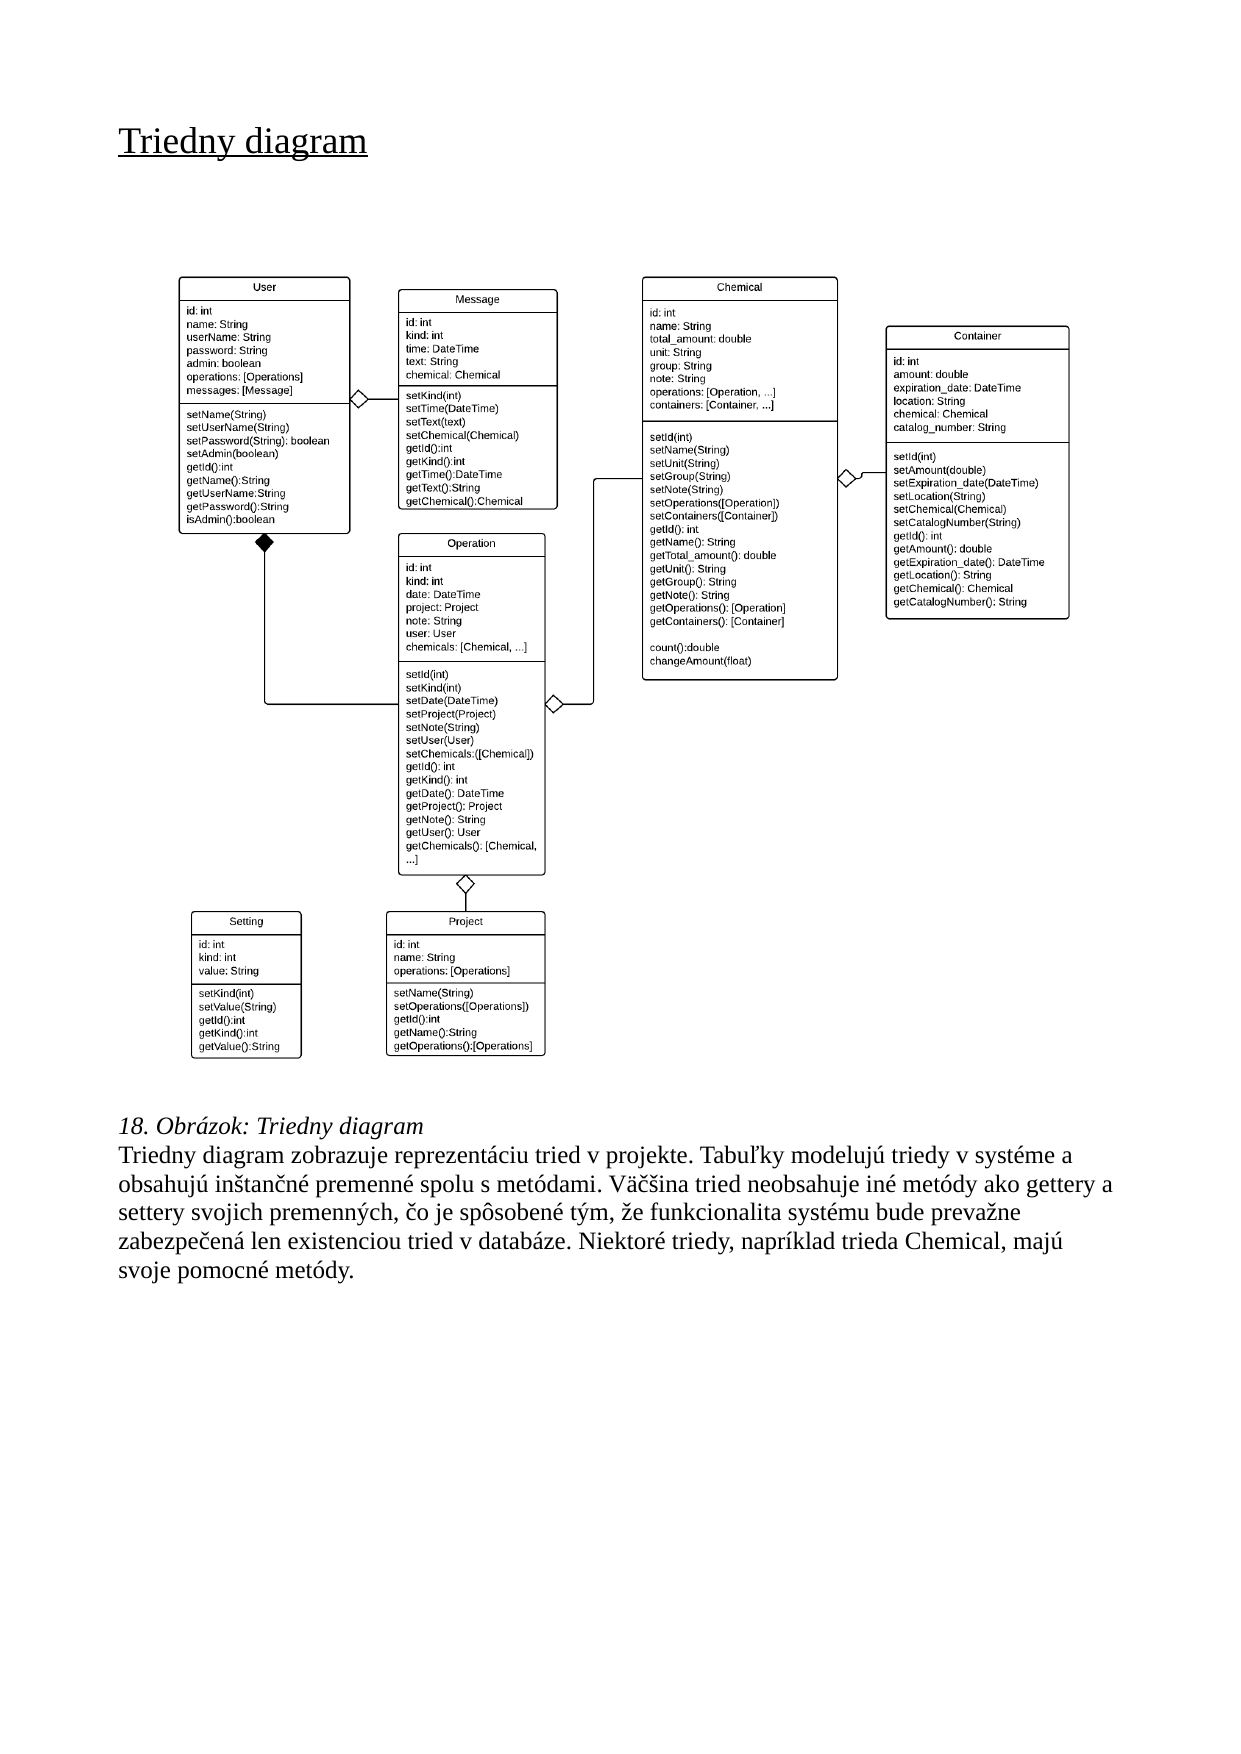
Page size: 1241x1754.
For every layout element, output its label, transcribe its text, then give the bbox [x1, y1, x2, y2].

text 18. Obrázok: Triedny diagram [118, 1112, 1122, 1140]
text Triedny diagram [118, 118, 1122, 161]
text Triedny diagram zobrazuje reprezentáciu tried v projekte. Tabuľky modelujú triedy v systéme a obsahujú inštančné premenné spolu s metódami. Väčšina tried neobsahuje iné metódy ako gettery a settery svojich premenných, čo je spôsobené tým, že funkcionalita systému bude prevažne zabezpečená len existenciou tried v databáze. Niektoré triedy, napríklad trieda Chemical, majú svoje pomocné metódy. [118, 1140, 1122, 1284]
text [118, 204, 1122, 217]
picture [118, 217, 1123, 1112]
